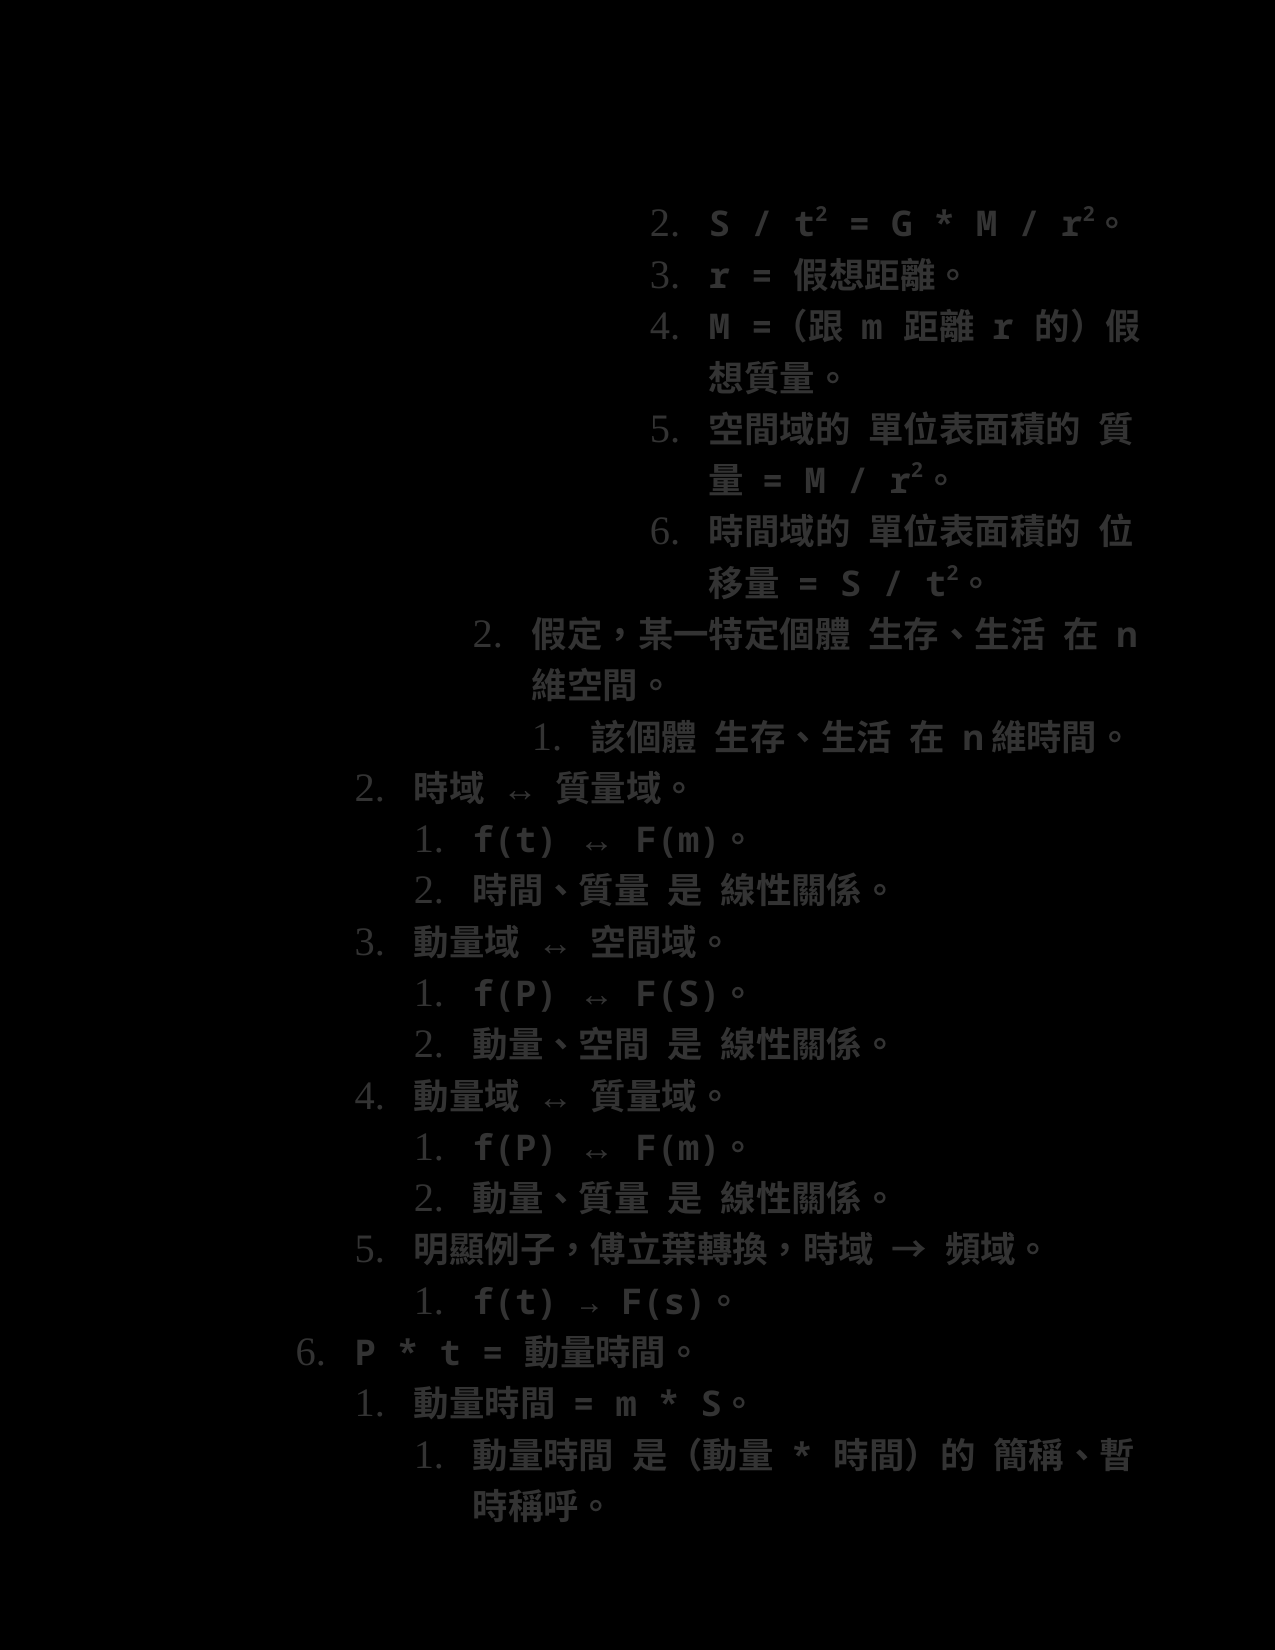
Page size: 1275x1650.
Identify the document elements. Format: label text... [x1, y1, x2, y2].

list f(P) ↔ F(m)。 [413, 1119, 1157, 1171]
list 該個體 生存、生活 在 n維時間。 [532, 709, 1157, 760]
list 明顯例子，傅立葉轉換，時域 → 頻域。 [354, 1222, 1157, 1273]
list 動量時間 = m * S。 [354, 1376, 1157, 1427]
list 動量、質量 是 線性關係。 [413, 1171, 1157, 1222]
list S / t2 = G * M / r2。 [649, 196, 1157, 247]
list P * t = 動量時間。 [295, 1324, 1157, 1376]
list 時域 ↔ 質量域。 [354, 760, 1157, 812]
list f(P) ↔ F(S)。 [413, 965, 1157, 1017]
list 時間、質量 是 線性關係。 [413, 863, 1157, 914]
list M =（跟 m 距離 r 的）假想質量。 [649, 298, 1157, 401]
list f(t) → F(s)。 [413, 1273, 1157, 1324]
list r = 假想距離。 [649, 247, 1157, 298]
list 假定，某一特定個體 生存、生活 在 n維空間。 [472, 606, 1157, 709]
list 時間域的 單位表面積的 位移量 = S / t2。 [649, 504, 1157, 606]
list 動量、空間 是 線性關係。 [413, 1017, 1157, 1068]
list 動量域 ↔ 空間域。 [354, 914, 1157, 965]
list 動量域 ↔ 質量域。 [354, 1068, 1157, 1119]
list f(t) ↔ F(m)。 [413, 812, 1157, 863]
list 動量時間 是（動量 * 時間）的 簡稱、暫時稱呼。 [413, 1427, 1157, 1530]
list 空間域的 單位表面積的 質量 = M / r2。 [649, 401, 1157, 504]
